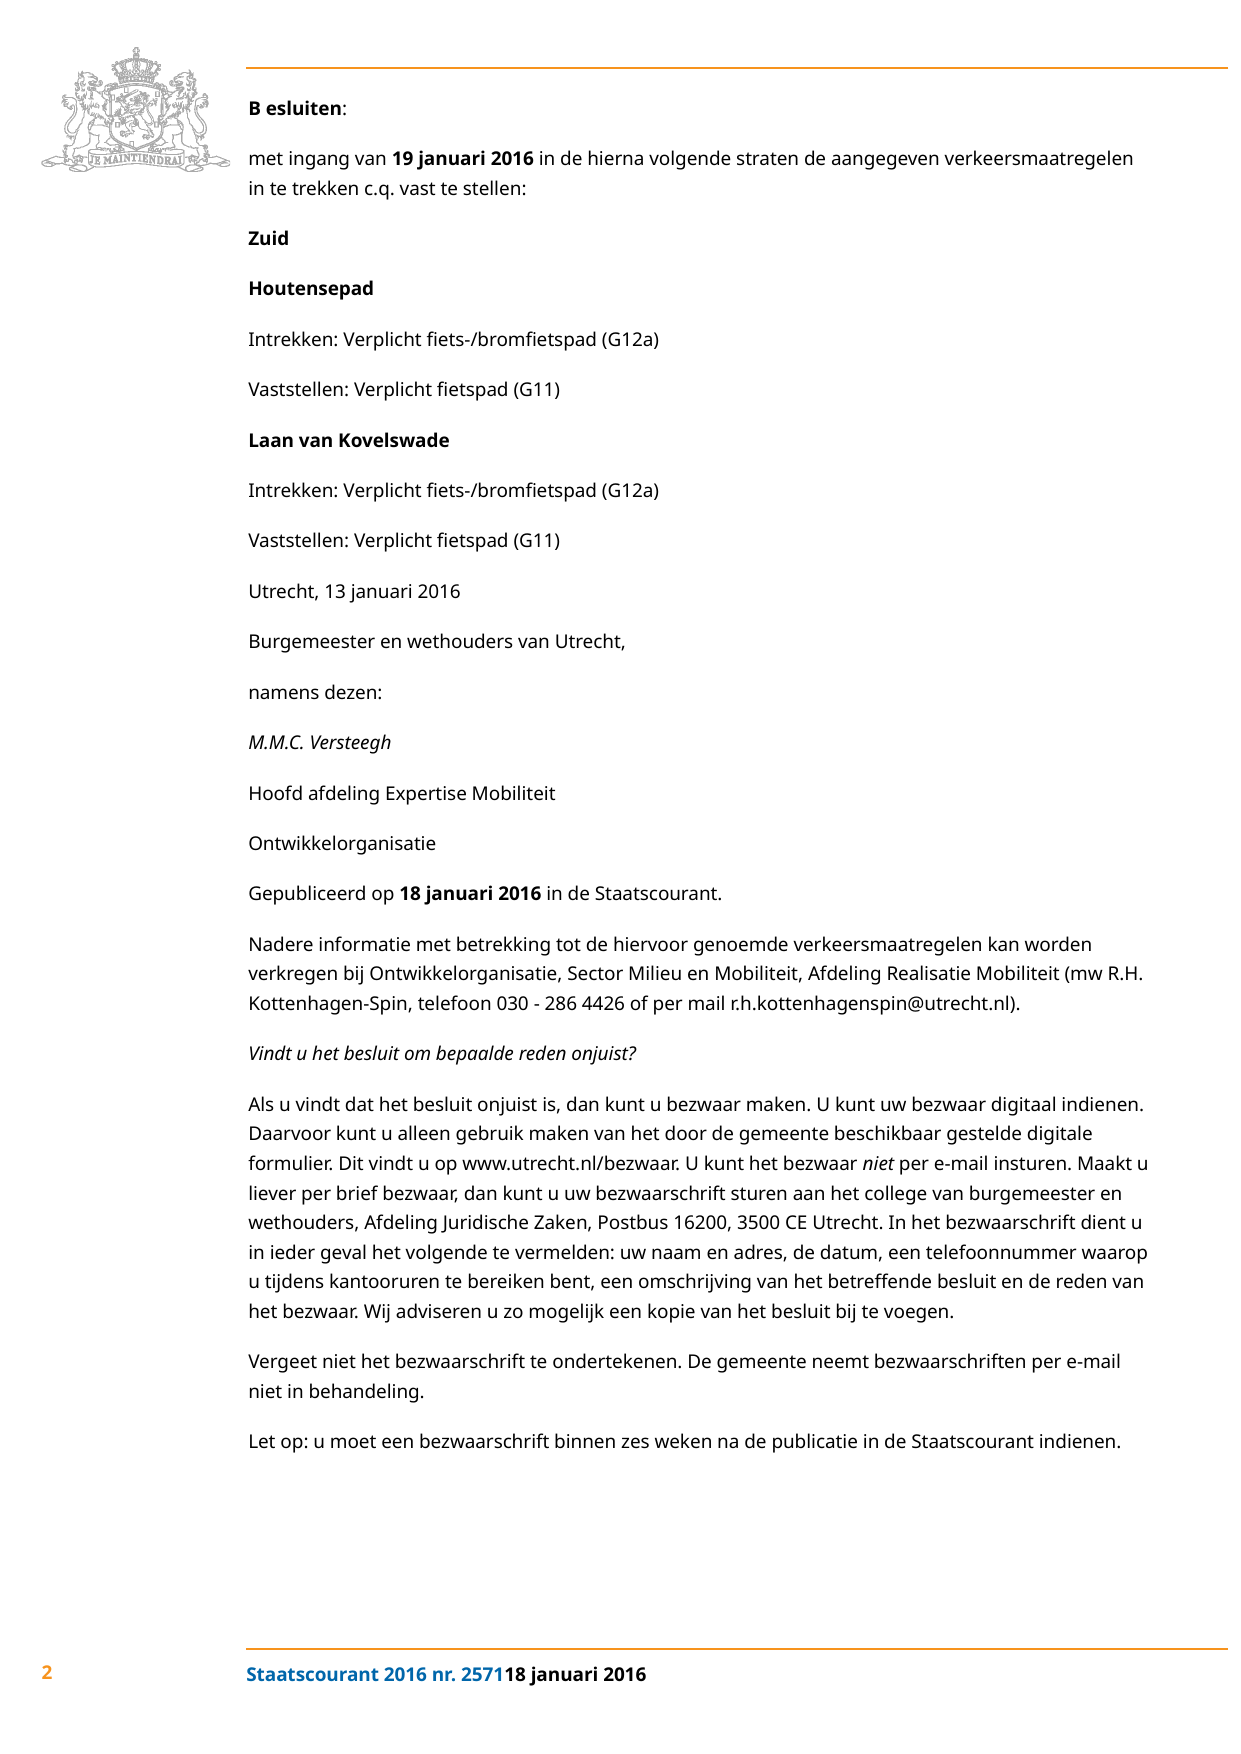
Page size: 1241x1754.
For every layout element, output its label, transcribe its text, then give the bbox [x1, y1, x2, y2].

text Vergeet niet het bezwaarschrift te ondertekenen. De gemeente neemt bezwaarschriften per e-mail niet in behandeling. [248, 1348, 1152, 1404]
text Intrekken: Verplicht fiets-/bromfietspad (G12a) [248, 477, 1152, 503]
text met ingang van 19 januari 2016 in de hierna volgende straten de aangegeven verkeersmaatregelen in te trekken c.q. vast te stellen: [248, 145, 1152, 201]
text B esluiten: [248, 95, 1152, 121]
picture [41, 47, 231, 172]
text Burgemeester en wethouders van Utrecht, [248, 628, 1152, 654]
text Intrekken: Verplicht fiets-/bromfietspad (G12a) [248, 326, 1152, 352]
text Nadere informatie met betrekking tot de hiervoor genoemde verkeersmaatregelen kan worden verkregen bij Ontwikkelorganisatie, Sector Milieu en Mobiliteit, Afdeling Realisatie Mobiliteit (mw R.H. Kottenhagen-Spin, telefoon 030 - 286 4426 of per mail r.h.kottenhagenspin@utrecht.nl). [248, 931, 1152, 1016]
text M.M.C. Versteegh [248, 729, 1152, 755]
text Vindt u het besluit om bepaalde reden onjuist? [248, 1041, 1152, 1066]
text Laan van Kovelswade [248, 427, 1152, 453]
text Utrecht, 13 januari 2016 [248, 578, 1152, 604]
text Let op: u moet een bezwaarschrift binnen zes weken na de publicatie in de Staatscourant indienen. [248, 1428, 1152, 1454]
text Als u vindt dat het besluit onjuist is, dan kunt u bezwaar maken. U kunt uw bezwaar digitaal indienen. Daarvoor kunt u alleen gebruik maken van het door de gemeente beschikbaar gestelde digitale formulier. Dit vindt u op www.utrecht.nl/bezwaar. U kunt het bezwaar niet per e-mail insturen. Maakt u liever per brief bezwaar, dan kunt u uw bezwaarschrift sturen aan het college van burgemeester en wethouders, Afdeling Juridische Zaken, Postbus 16200, 3500 CE Utrecht. In het bezwaarschrift dient u in ieder geval het volgende te vermelden: uw naam en adres, de datum, een telefoonnummer waarop u tijdens kantooruren te bereiken bent, een omschrijving van het betreffende besluit en de reden van het bezwaar. Wij adviseren u zo mogelijk een kopie van het besluit bij te voegen. [248, 1091, 1152, 1324]
text Zuid [248, 225, 1152, 251]
text Ontwikkelorganisatie [248, 830, 1152, 856]
text Gepubliceerd op 18 januari 2016 in de Staatscourant. [248, 881, 1152, 906]
text Hoofd afdeling Expertise Mobiliteit [248, 780, 1152, 806]
text Houtensepad [248, 276, 1152, 301]
text Vaststellen: Verplicht fietspad (G11) [248, 528, 1152, 553]
text namens dezen: [248, 679, 1152, 705]
text Vaststellen: Verplicht fietspad (G11) [248, 376, 1152, 402]
